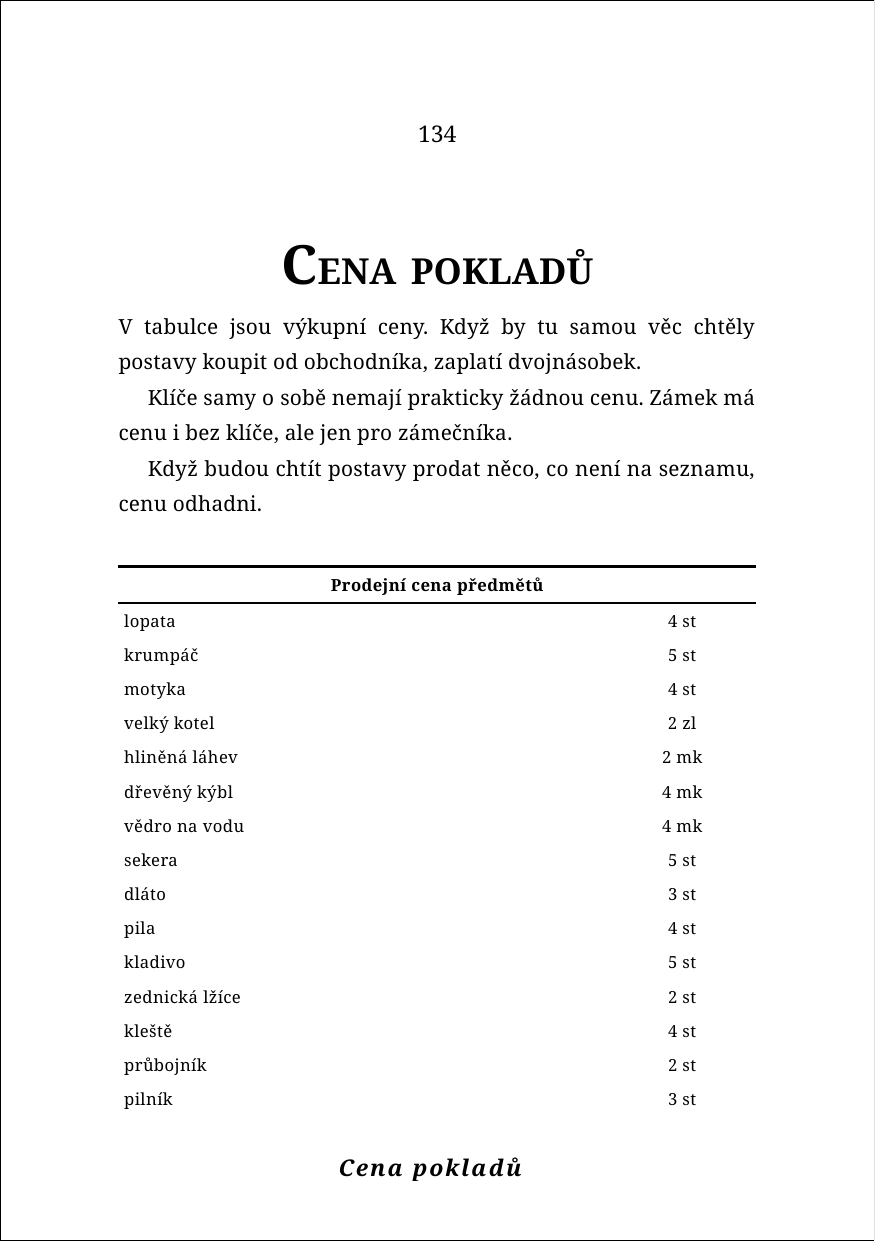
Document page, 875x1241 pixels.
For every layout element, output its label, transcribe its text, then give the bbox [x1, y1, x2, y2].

table_cell 5 st [608, 843, 756, 877]
table_header Prodejní cena předmětů [118, 568, 756, 602]
table_cell 4 st [608, 1014, 756, 1048]
table_cell pila [118, 911, 608, 945]
subtitle Cena pokladů [118, 226, 756, 300]
table_cell kleště [118, 1014, 608, 1048]
table_cell 2 zl [608, 706, 756, 740]
table_cell dřevěný kýbl [118, 775, 608, 809]
table_cell hliněná láhev [118, 740, 608, 774]
table_cell sekera [118, 843, 608, 877]
table_cell 3 st [608, 877, 756, 911]
text V tabulce jsou výkupní ceny. Když by tu samou věc chtěly postavy koupit od obchodníka, zaplatí dvojnásobek. Klíče samy o⁠ sobě nemají prakticky žádnou cenu. Zámek má cenu i bez klíče, ale jen pro zámečníka. Když budou chtít postavy prodat něco, co není na seznamu, cenu odhadni. [118, 312, 756, 518]
table_cell 4 st [608, 672, 756, 706]
table_cell 2 st [608, 980, 756, 1014]
table_cell krumpáč [118, 638, 608, 672]
table_cell 4 mk [608, 775, 756, 809]
table_cell 4 mk [608, 809, 756, 843]
table_cell kladivo [118, 945, 608, 979]
table_cell 5 st [608, 945, 756, 979]
table_cell 4 st [608, 604, 756, 638]
table_cell lopata [118, 604, 608, 638]
table_cell průbojník [118, 1048, 608, 1082]
table_cell 2 st [608, 1048, 756, 1082]
table_cell vědro na vodu [118, 809, 608, 843]
table_cell zednická lžíce [118, 980, 608, 1014]
table_cell 5 st [608, 638, 756, 672]
table_cell 4 st [608, 911, 756, 945]
table_cell motyka [118, 672, 608, 706]
table_cell dláto [118, 877, 608, 911]
table_cell 3 st [608, 1082, 756, 1116]
table_cell velký kotel [118, 706, 608, 740]
table_cell pilník [118, 1082, 608, 1116]
table_cell 2 mk [608, 740, 756, 774]
